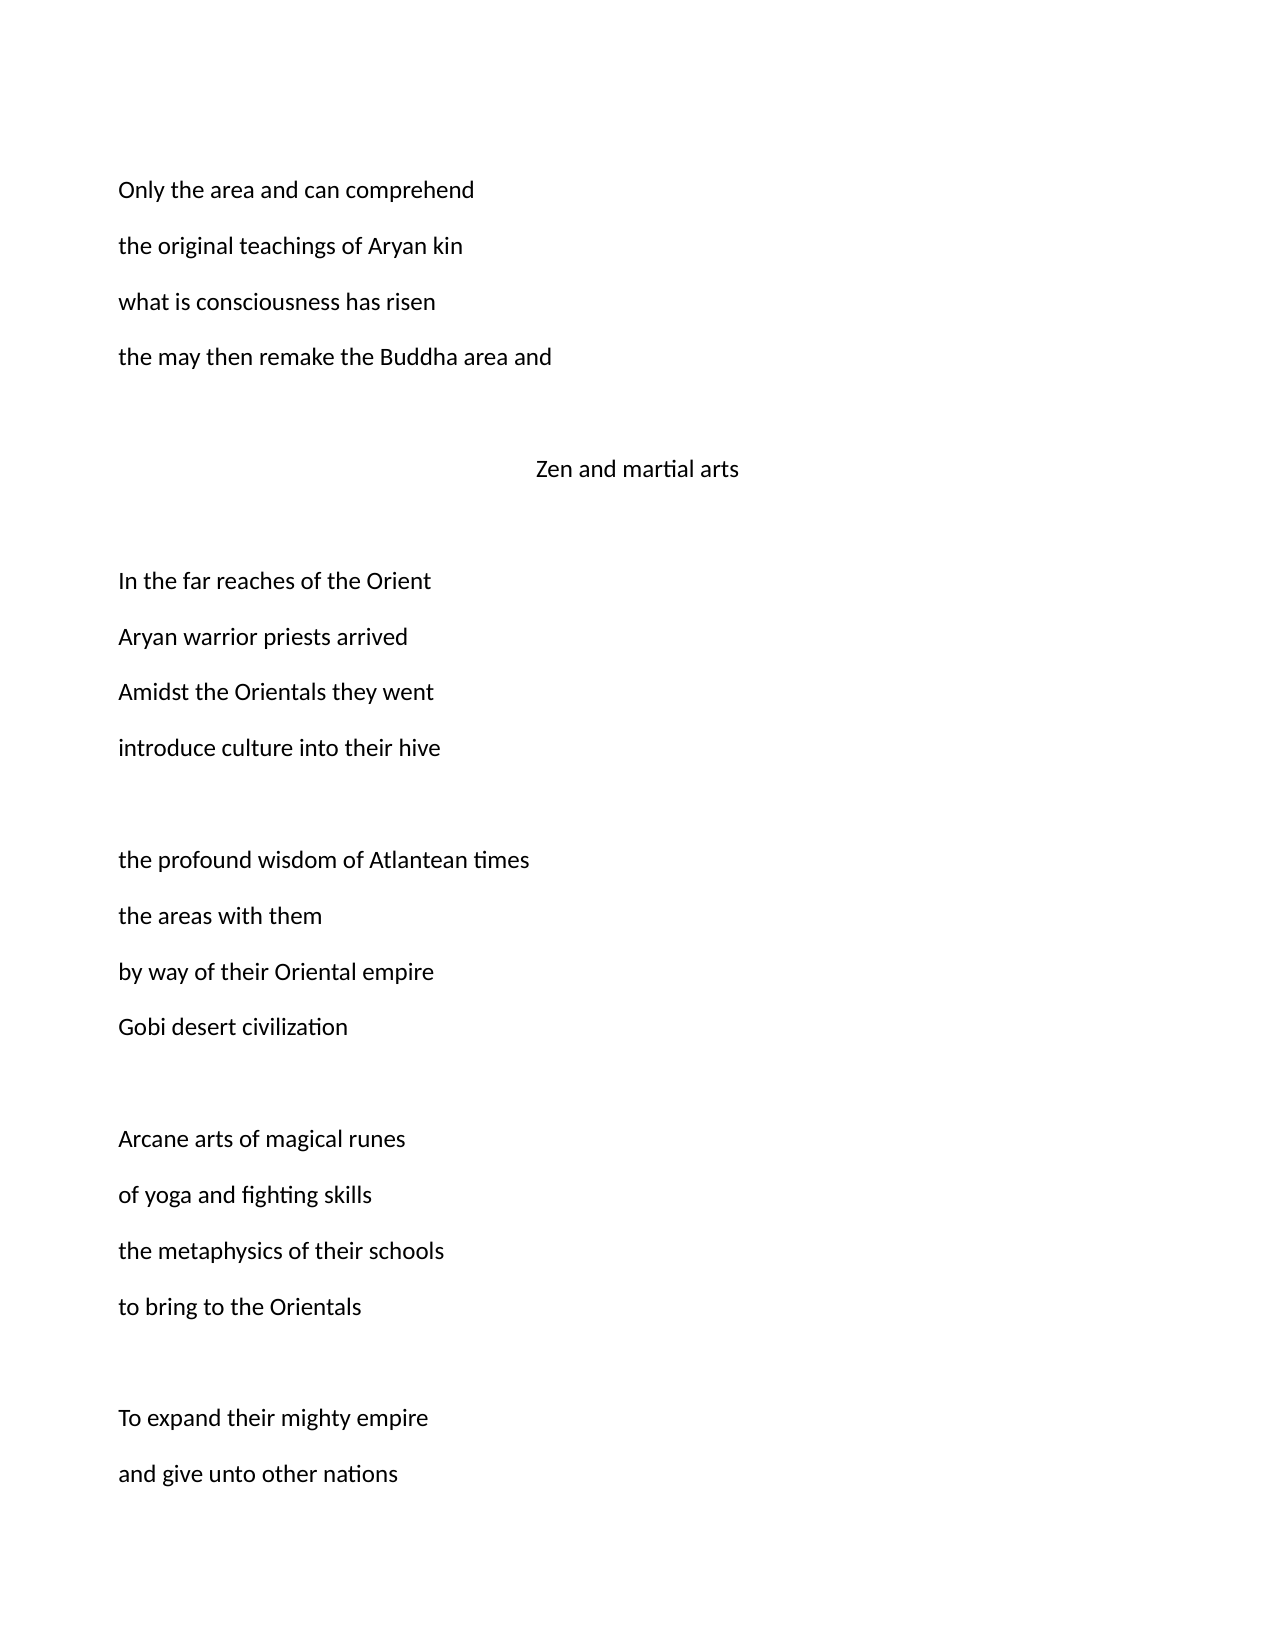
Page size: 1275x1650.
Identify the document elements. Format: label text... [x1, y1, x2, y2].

text Aryan warrior priests arrived [118, 621, 1157, 651]
text by way of their Oriental empire [118, 956, 1157, 986]
text Zen and martial arts [118, 453, 1157, 484]
text Only the area and can comprehend [118, 174, 1157, 204]
text to bring to the Orientals [118, 1291, 1157, 1321]
text To expand their mighty empire [118, 1402, 1157, 1433]
text Arcane arts of magical runes [118, 1123, 1157, 1154]
text the profound wisdom of Atlantean times [118, 844, 1157, 874]
text and give unto other nations [118, 1458, 1157, 1489]
text the areas with them [118, 900, 1157, 930]
text the original teachings of Aryan kin [118, 230, 1157, 260]
text introduce culture into their hive [118, 732, 1157, 763]
text Gobi desert civilization [118, 1011, 1157, 1042]
text the may then remake the Buddha area and [118, 341, 1157, 372]
text Amidst the Orientals they went [118, 676, 1157, 707]
text In the far reaches of the Orient [118, 565, 1157, 595]
text of yoga and fighting skills [118, 1179, 1157, 1209]
text what is consciousness has risen [118, 286, 1157, 316]
text the metaphysics of their schools [118, 1235, 1157, 1265]
